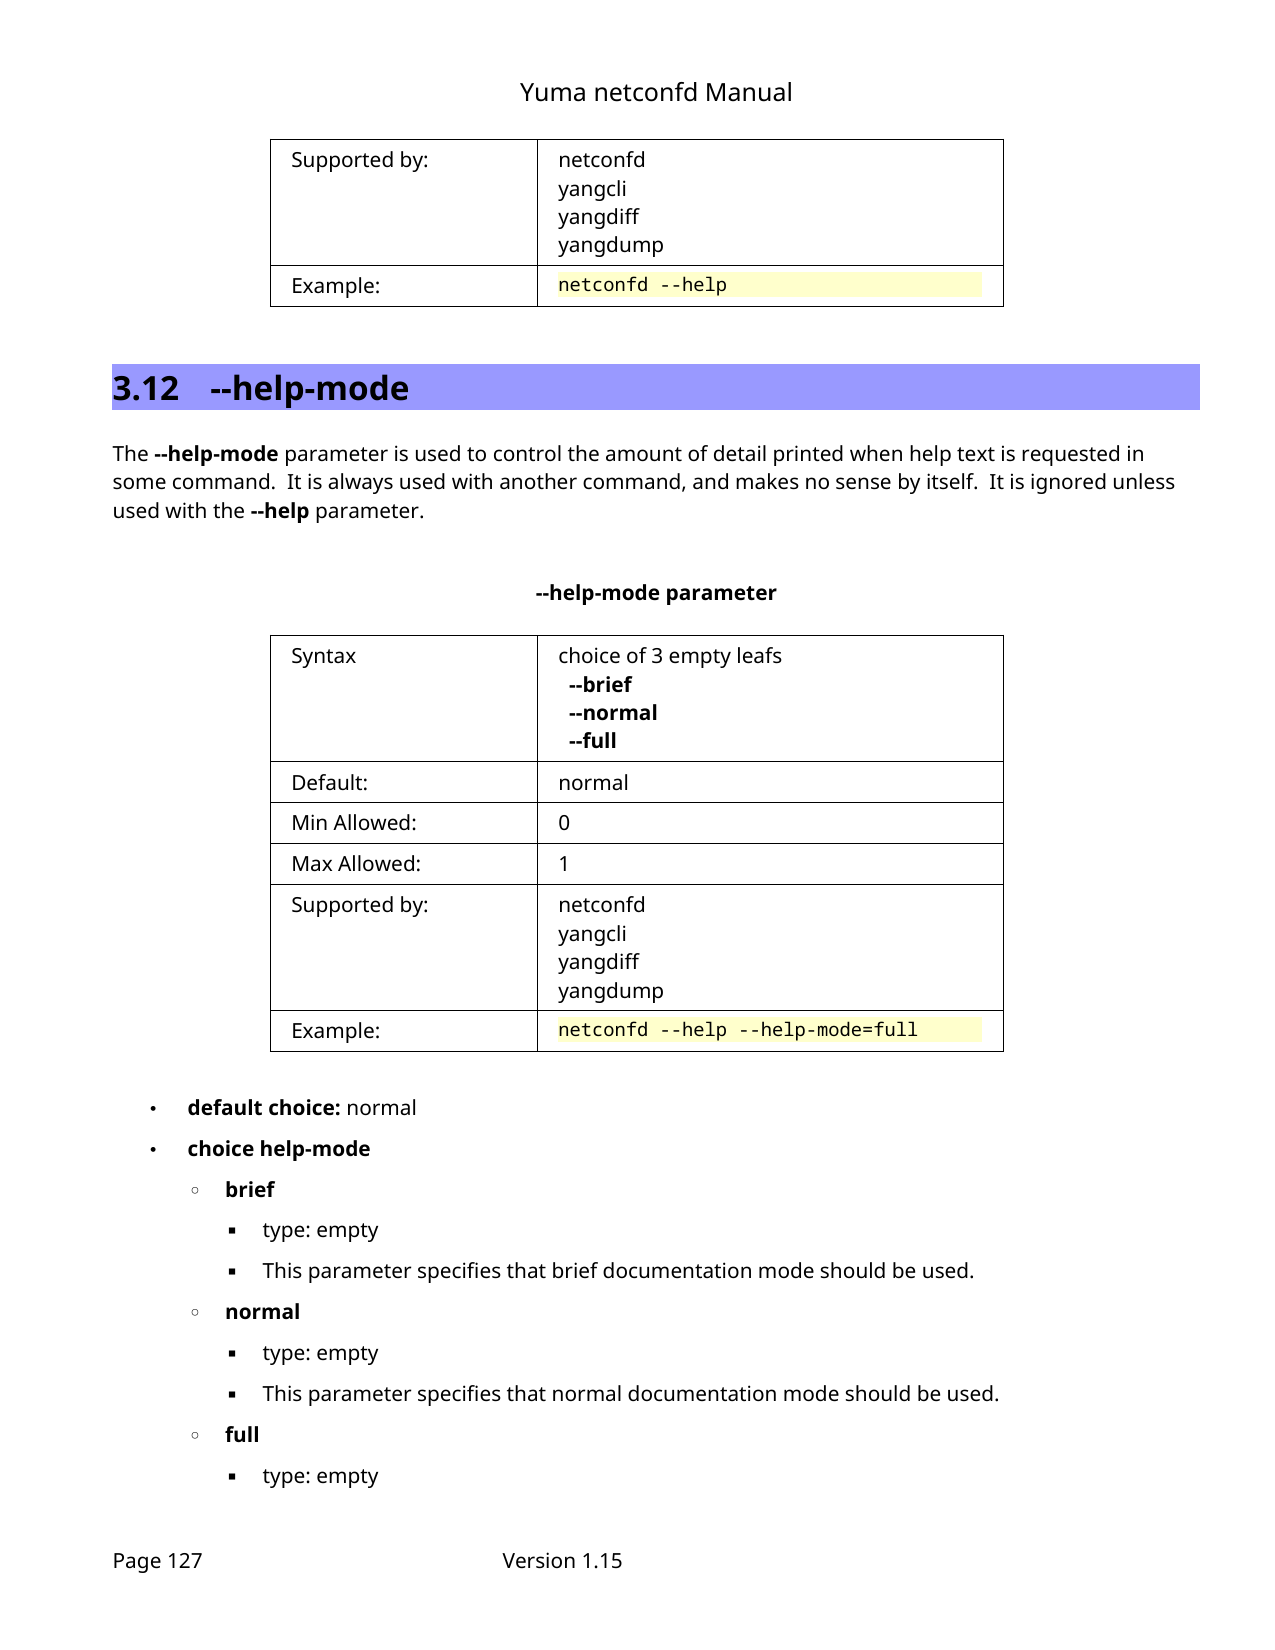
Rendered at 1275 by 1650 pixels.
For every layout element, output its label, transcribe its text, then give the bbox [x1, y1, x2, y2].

table_cell Supported by: [271, 885, 537, 1010]
list full [187, 1420, 1200, 1449]
table_cell netconfd --help --help-mode=full [538, 1011, 1003, 1051]
table_cell Example: [271, 266, 537, 306]
text The --help-mode parameter is used to control the amount of detail printed when help text is requested in some command. It is always used with another command, and makes no sense by itself. It is ignored unless used with the --help parameter. [112, 439, 1200, 524]
list This parameter specifies that normal documentation mode should be used. [225, 1379, 1200, 1408]
subtitle --help-mode [112, 364, 1200, 410]
list type: empty [225, 1461, 1200, 1490]
table_cell netconfd yangcli yangdiff yangdump [538, 885, 1003, 1010]
subtitle --help-mode parameter [127, 578, 1185, 606]
table_header choice of 3 empty leafs --brief --normal --full [538, 636, 1003, 761]
table_cell normal [538, 762, 1003, 802]
table_cell Example: [271, 1011, 537, 1051]
list type: empty [225, 1216, 1200, 1244]
table_cell Min Allowed: [271, 803, 537, 843]
list brief [187, 1175, 1200, 1203]
list type: empty [225, 1338, 1200, 1367]
table_cell 1 [538, 844, 1003, 884]
table_cell 0 [538, 803, 1003, 843]
table_header Syntax [271, 636, 537, 761]
table_cell Max Allowed: [271, 844, 537, 884]
table_cell netconfd yangcli yangdiff yangdump [538, 140, 1003, 265]
list default choice: normal [150, 1093, 1200, 1121]
list choice help-mode [150, 1134, 1200, 1162]
table_cell Default: [271, 762, 537, 802]
list This parameter specifies that brief documentation mode should be used. [225, 1257, 1200, 1285]
table_cell Supported by: [271, 140, 537, 265]
table_cell netconfd --help [538, 266, 1003, 306]
list normal [187, 1297, 1200, 1326]
